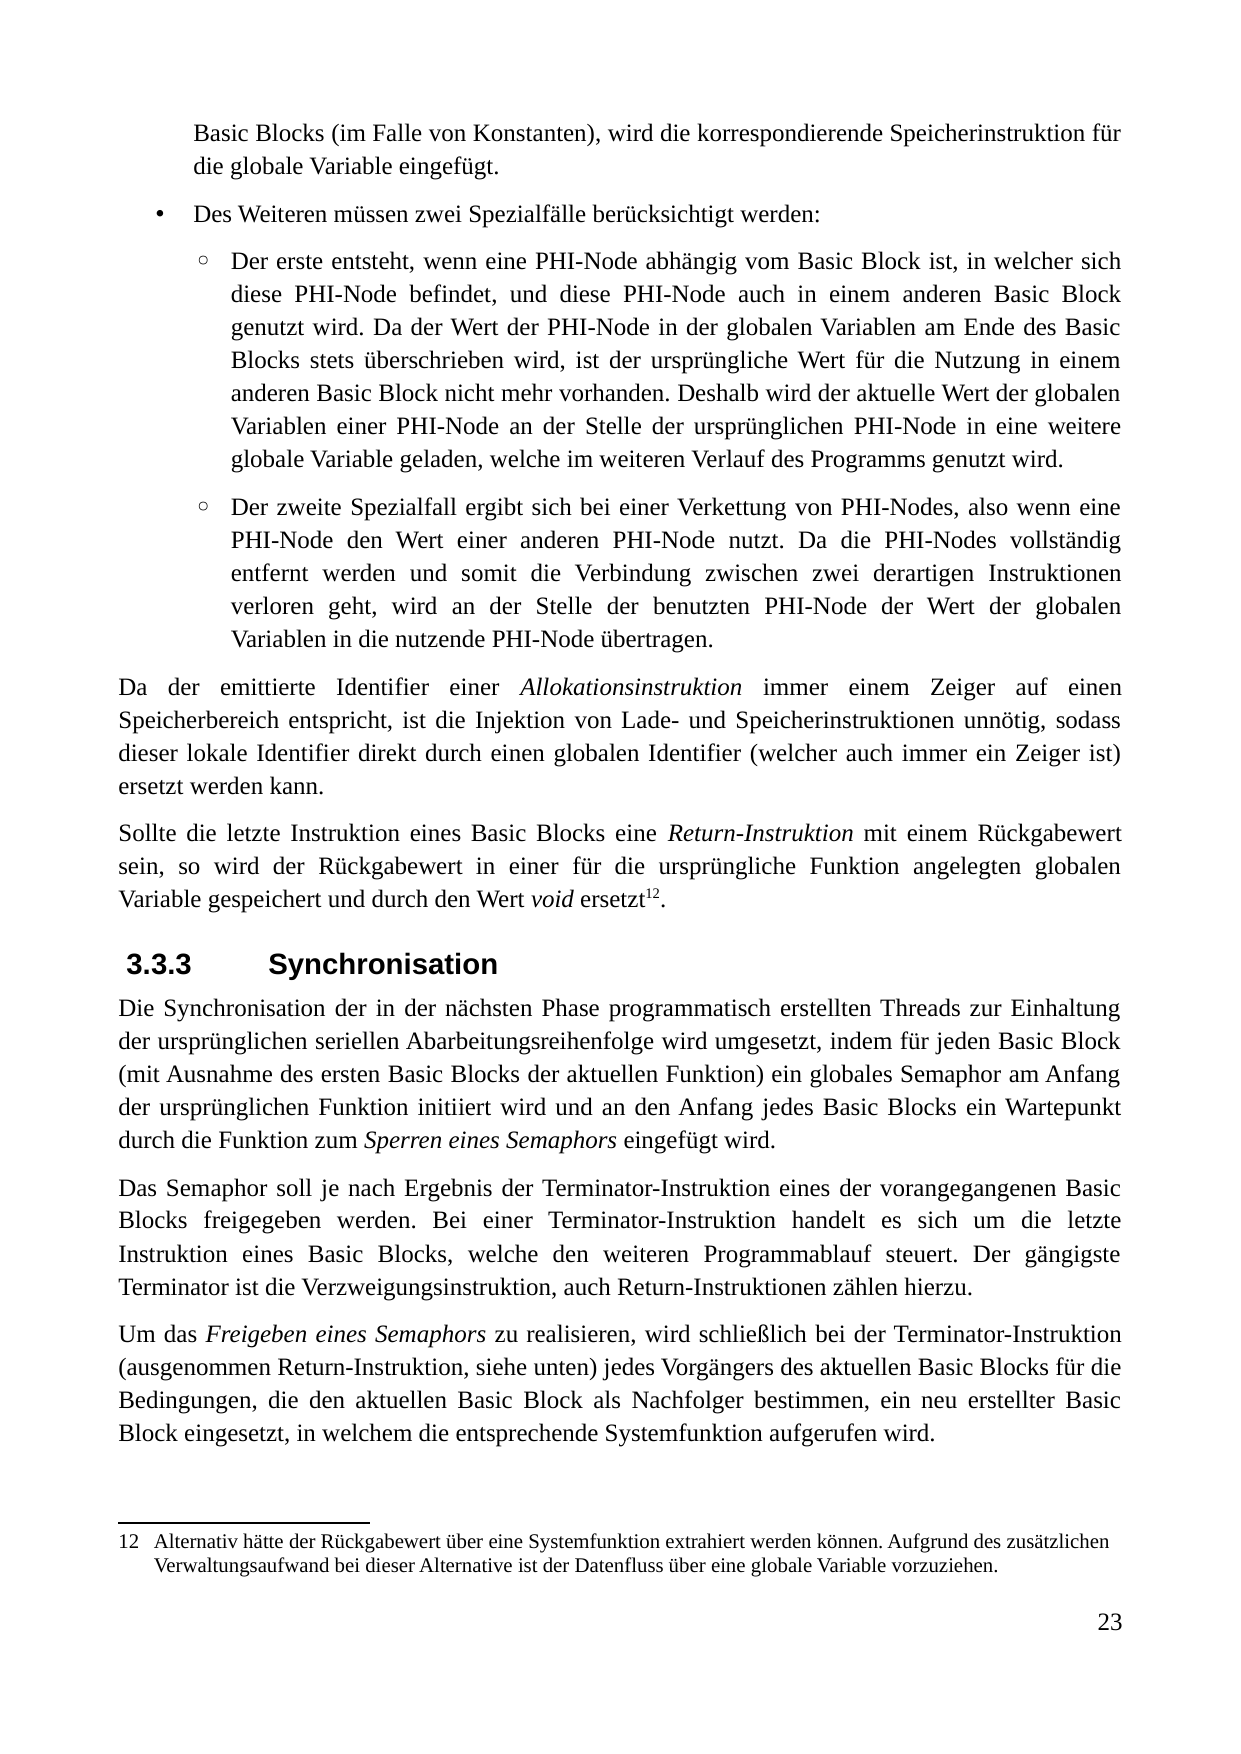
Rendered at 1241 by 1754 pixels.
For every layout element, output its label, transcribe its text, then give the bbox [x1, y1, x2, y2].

list Basic Blocks (im Falle von Konstanten), wird die korrespondierende Speicherinstruktion für die globale Variable eingefügt. [156, 118, 1122, 180]
subtitle Synchronisation [118, 947, 1122, 980]
list Des Weiteren müssen zwei Spezialfälle berücksichtigt werden: [156, 199, 1122, 227]
text Die Synchronisation der in der nächsten Phase programmatisch erstellten Threads zur Einhaltung der ursprünglichen seriellen Abarbeitungsreihenfolge wird umgesetzt, indem für jeden Basic Block (mit Ausnahme des ersten Basic Blocks der aktuellen Funktion) ein globales Semaphor am Anfang der ursprünglichen Funktion initiiert wird und an den Anfang jedes Basic Blocks ein Wartepunkt durch die Funktion zum Sperren eines Semaphors eingefügt wird. [118, 993, 1122, 1154]
list Der erste entsteht, wenn eine PHI-Node abhängig vom Basic Block ist, in welcher sich diese PHI-Node befindet, und diese PHI-Node auch in einem anderen Basic Block genutzt wird. Da der Wert der PHI-Node in der globalen Variablen am Ende des Basic Blocks stets überschrieben wird, ist der ursprüngliche Wert für die Nutzung in einem anderen Basic Block nicht mehr vorhanden. Deshalb wird der aktuelle Wert der globalen Variablen einer PHI-Node an der Stelle der ursprünglichen PHI-Node in eine weitere globale Variable geladen, welche im weiteren Verlauf des Programms genutzt wird. [193, 246, 1122, 473]
text Das Semaphor soll je nach Ergebnis der Terminator-Instruktion eines der vorangegangenen Basic Blocks freigegeben werden. Bei einer Terminator-Instruktion handelt es sich um die letzte Instruktion eines Basic Blocks, welche den weiteren Programmablauf steuert. Der gängigste Terminator ist die Verzweigungsinstruktion, auch Return-Instruktionen zählen hierzu. [118, 1173, 1122, 1300]
text Alternativ hätte der Rückgabewert über eine Systemfunktion extrahiert werden können. Aufgrund des zusätzlichen Verwaltungsaufwand bei dieser Alternative ist der Datenfluss über eine globale Variable vorzuziehen. [118, 1529, 1122, 1577]
text Um das Freigeben eines Semaphors zu realisieren, wird schließlich bei der Terminator-Instruktion (ausgenommen Return-Instruktion, siehe unten) jedes Vorgängers des aktuellen Basic Blocks für die Bedingungen, die den aktuellen Basic Block als Nachfolger bestimmen, ein neu erstellter Basic Block eingesetzt, in welchem die entsprechende Systemfunktion aufgerufen wird. [118, 1319, 1122, 1447]
text Sollte die letzte Instruktion eines Basic Blocks eine Return-Instruktion mit einem Rückgabewert sein, so wird der Rückgabewert in einer für die ursprüngliche Funktion angelegten globalen Variable gespeichert und durch den Wert void ersetzt. [118, 818, 1122, 913]
text Da der emittierte Identifier einer Allokationsinstruktion immer einem Zeiger auf einen Speicherbereich entspricht, ist die Injektion von Lade- und Speicherinstruktionen unnötig, sodass dieser lokale Identifier direkt durch einen globalen Identifier (welcher auch immer ein Zeiger ist) ersetzt werden kann. [118, 672, 1122, 799]
list Der zweite Spezialfall ergibt sich bei einer Verkettung von PHI-Nodes, also wenn eine PHI-Node den Wert einer anderen PHI-Node nutzt. Da die PHI-Nodes vollständig entfernt werden und somit die Verbindung zwischen zwei derartigen Instruktionen verloren geht, wird an der Stelle der benutzten PHI-Node der Wert der globalen Variablen in die nutzende PHI-Node übertragen. [193, 492, 1122, 653]
